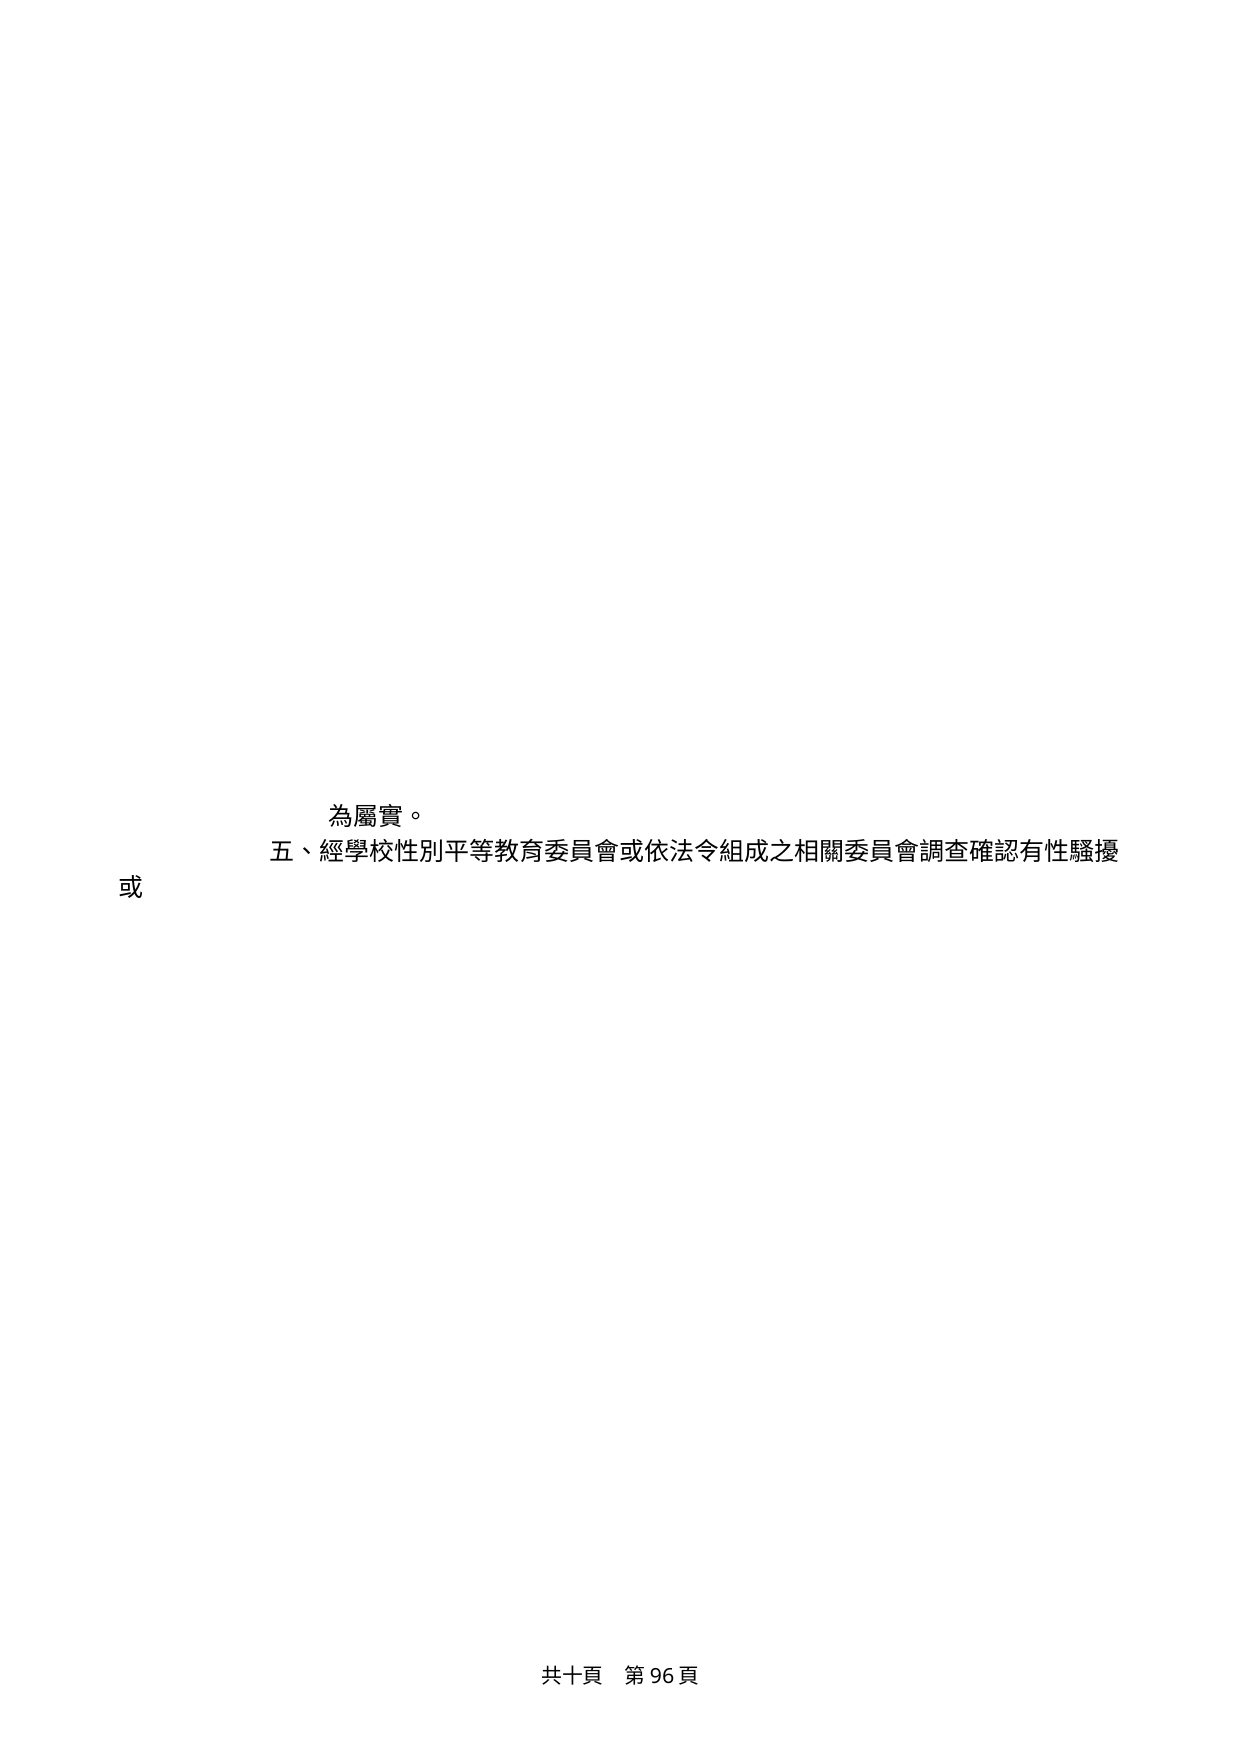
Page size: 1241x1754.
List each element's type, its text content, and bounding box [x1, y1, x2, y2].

text 為屬實。 [118, 797, 1122, 832]
text 五、經學校性別平等教育委員會或依法令組成之相關委員會調查確認有性騷擾或 [118, 832, 1122, 903]
